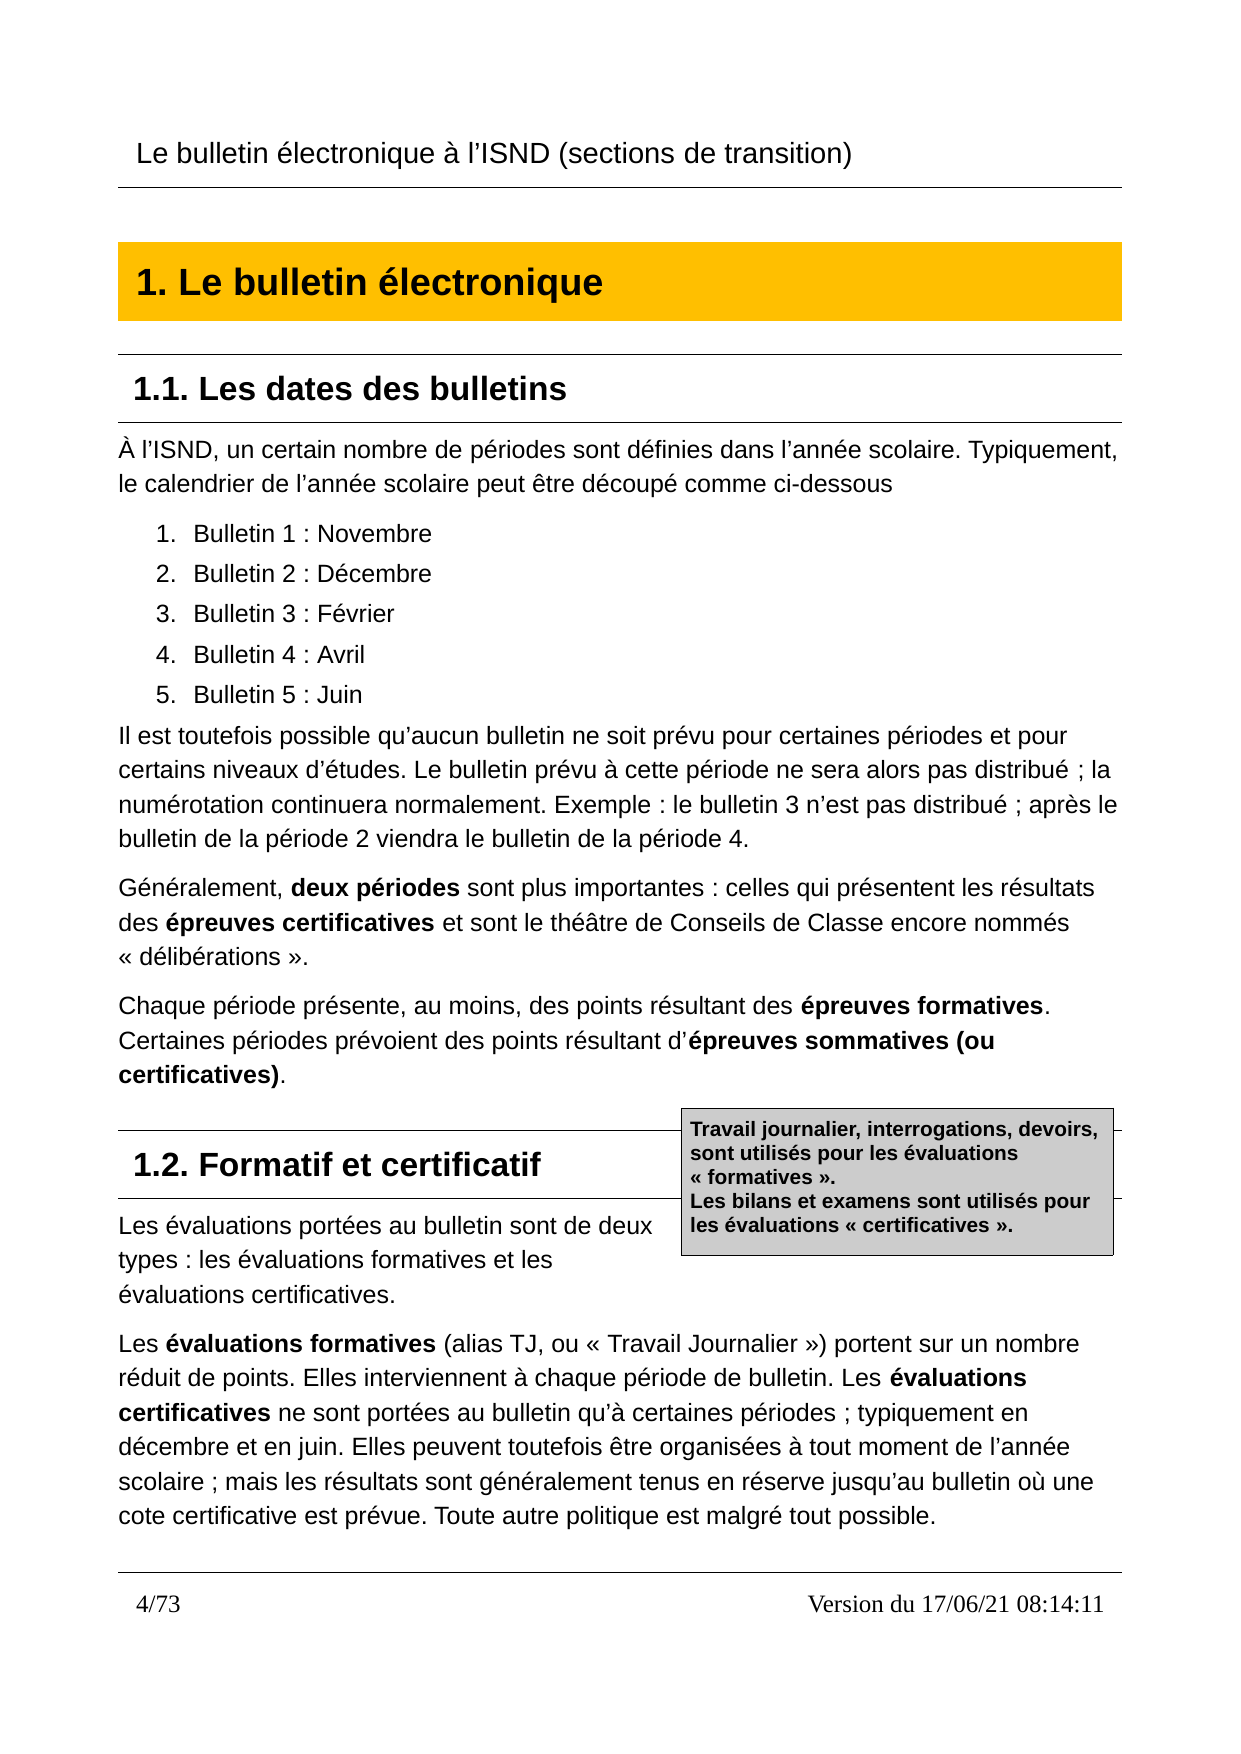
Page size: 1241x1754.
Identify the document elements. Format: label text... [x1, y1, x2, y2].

text À l’ISND, un certain nombre de périodes sont définies dans l’année scolaire. Typiquement, le calendrier de l’année scolaire peut être découpé comme ci-dessous [118, 435, 1122, 498]
text Les évaluations portées au bulletin sont de deux types : les évaluations formatives et les évaluations certificatives. [118, 1211, 1122, 1309]
list Bulletin 4 : Avril [156, 640, 1122, 668]
list Bulletin 2 : Décembre [156, 559, 1122, 588]
text Généralement, deux périodes sont plus importantes : celles qui présentent les résultats des épreuves certificatives et sont le théâtre de Conseils de Classe encore nommés « délibérations ». [118, 873, 1122, 971]
list Bulletin 1 : Novembre [156, 518, 1122, 547]
text Les bilans et examens sont utilisés pour les évaluations « certificatives ». [690, 1188, 1104, 1236]
subtitle Le bulletin électronique [118, 242, 1122, 321]
subtitle Formatif et certificatif [118, 1131, 681, 1198]
text Les évaluations formatives (alias TJ, ou « Travail Journalier ») portent sur un nombre réduit de points. Elles interviennent à chaque période de bulletin. Les évaluations certificatives ne sont portées au bulletin qu’à certaines périodes ; typiquement en décembre et en juin. Elles peuvent toutefois être organisées à tout moment de l’année scolaire ; mais les résultats sont généralement tenus en réserve jusqu’au bulletin où une cote certificative est prévue. Toute autre politique est malgré tout possible. [118, 1329, 1122, 1530]
subtitle Les dates des bulletins [118, 355, 1122, 422]
list Bulletin 5 : Juin [156, 680, 1122, 709]
text Travail journalier, interrogations, devoirs, sont utilisés pour les évaluations « formatives ». [690, 1117, 1104, 1188]
text Il est toutefois possible qu’aucun bulletin ne soit prévu pour certaines périodes et pour certains niveaux d’études. Le bulletin prévu à cette période ne sera alors pas distribué ; la numérotation continuera normalement. Exemple : le bulletin 3 n’est pas distribué ; après le bulletin de la période 2 viendra le bulletin de la période 4. [118, 721, 1122, 853]
subtitle [1114, 1131, 1122, 1198]
text Chaque période présente, au moins, des points résultant des épreuves formatives. Certaines périodes prévoient des points résultant d’épreuves sommatives (ou certificatives). [118, 991, 1122, 1089]
list Bulletin 3 : Février [156, 599, 1122, 628]
